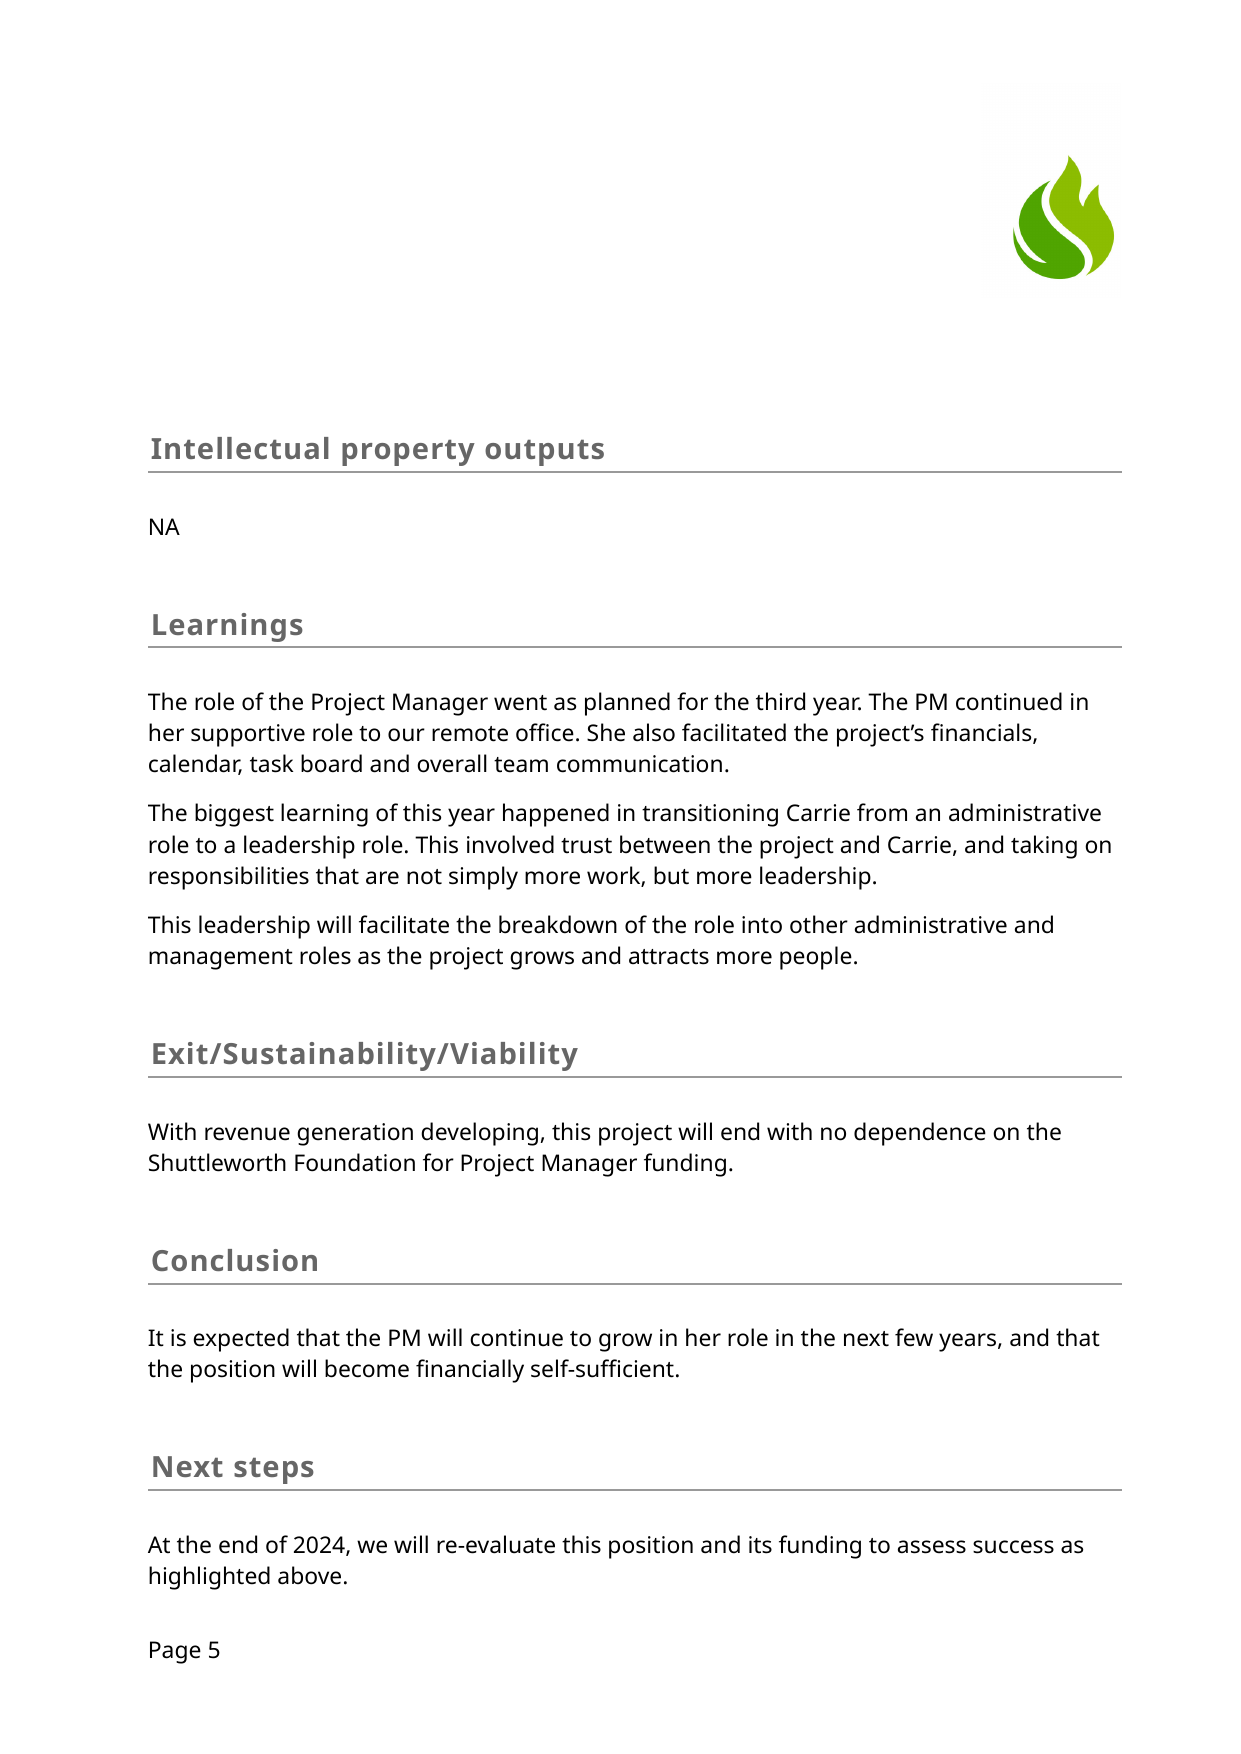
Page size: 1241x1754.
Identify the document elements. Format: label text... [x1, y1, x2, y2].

subtitle Conclusion [148, 1237, 1122, 1283]
subtitle Learnings [148, 601, 1122, 646]
subtitle Next steps [148, 1444, 1122, 1489]
text This leadership will facilitate the breakdown of the role into other administrative and management roles as the project grows and attracts more people. [148, 909, 1122, 971]
picture [981, 83, 1026, 298]
text It is expected that the PM will continue to grow in her role in the next few years, and that the position will become financially self-sufficient. [148, 1322, 1122, 1385]
text NA [148, 511, 1122, 542]
subtitle Exit/Sustainability/Viability [148, 1030, 1122, 1076]
text At the end of 2024, we will re-evaluate this position and its funding to assess success as highlighted above. [148, 1529, 1122, 1591]
subtitle Intellectual property outputs [148, 425, 1122, 471]
text The biggest learning of this year happened in transitioning Carrie from an administrative role to a leadership role. This involved trust between the project and Carrie, and taking on responsibilities that are not simply more work, but more leadership. [148, 797, 1122, 891]
text With revenue generation developing, this project will end with no dependence on the Shuttleworth Foundation for Project Manager funding. [148, 1116, 1122, 1178]
text The role of the Project Manager went as planned for the third year. The PM continued in her supportive role to our remote office. She also facilitated the project’s financials, calendar, task board and overall team communication. [148, 686, 1122, 780]
